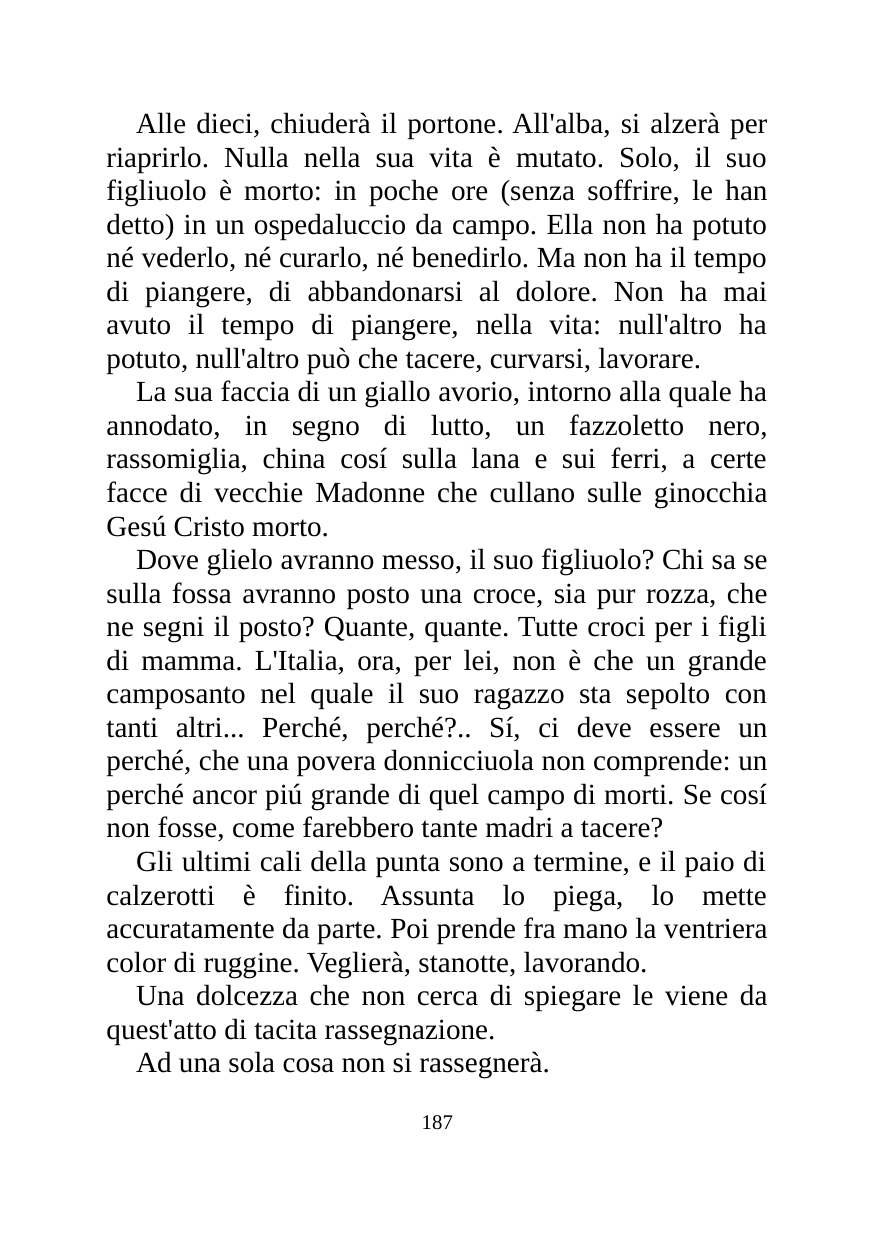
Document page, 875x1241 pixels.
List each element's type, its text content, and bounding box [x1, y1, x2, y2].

text La sua faccia di un giallo avorio, intorno alla quale ha annodato, in segno di lutto, un fazzoletto nero, rassomiglia, china cosí sulla lana e sui ferri, a certe facce di vecchie Madonne che cullano sulle ginocchia Gesú Cristo morto. [106, 374, 768, 542]
text Alle dieci, chiuderà il portone. All'alba, si alzerà per riaprirlo. Nulla nella sua vita è mutato. Solo, il suo figliuolo è morto: in poche ore (senza soffrire, le han detto) in un ospedaluccio da campo. Ella non ha potuto né vederlo, né curarlo, né benedirlo. Ma non ha il tempo di piangere, di abbandonarsi al dolore. Non ha mai avuto il tempo di piangere, nella vita: null'altro ha potuto, null'altro può che tacere, curvarsi, lavorare. [106, 106, 768, 374]
text Ad una sola cosa non si rassegnerà. [106, 1045, 768, 1079]
text Una dolcezza che non cerca di spiegare le viene da quest'atto di tacita rassegnazione. [106, 978, 768, 1045]
text Gli ultimi cali della punta sono a termine, e il paio di calzerotti è finito. Assunta lo piega, lo mette accuratamente da parte. Poi prende fra mano la ventriera color di ruggine. Veglierà, stanotte, lavorando. [106, 844, 768, 978]
text Dove glielo avranno messo, il suo figliuolo? Chi sa se sulla fossa avranno posto una croce, sia pur rozza, che ne segni il posto? Quante, quante. Tutte croci per i figli di mamma. L'Italia, ora, per lei, non è che un grande camposanto nel quale il suo ragazzo sta sepolto con tanti altri... Perché, perché?.. Sí, ci deve essere un perché, che una povera donnicciuola non comprende: un perché ancor piú grande di quel campo di morti. Se cosí non fosse, come farebbero tante madri a tacere? [106, 542, 768, 844]
